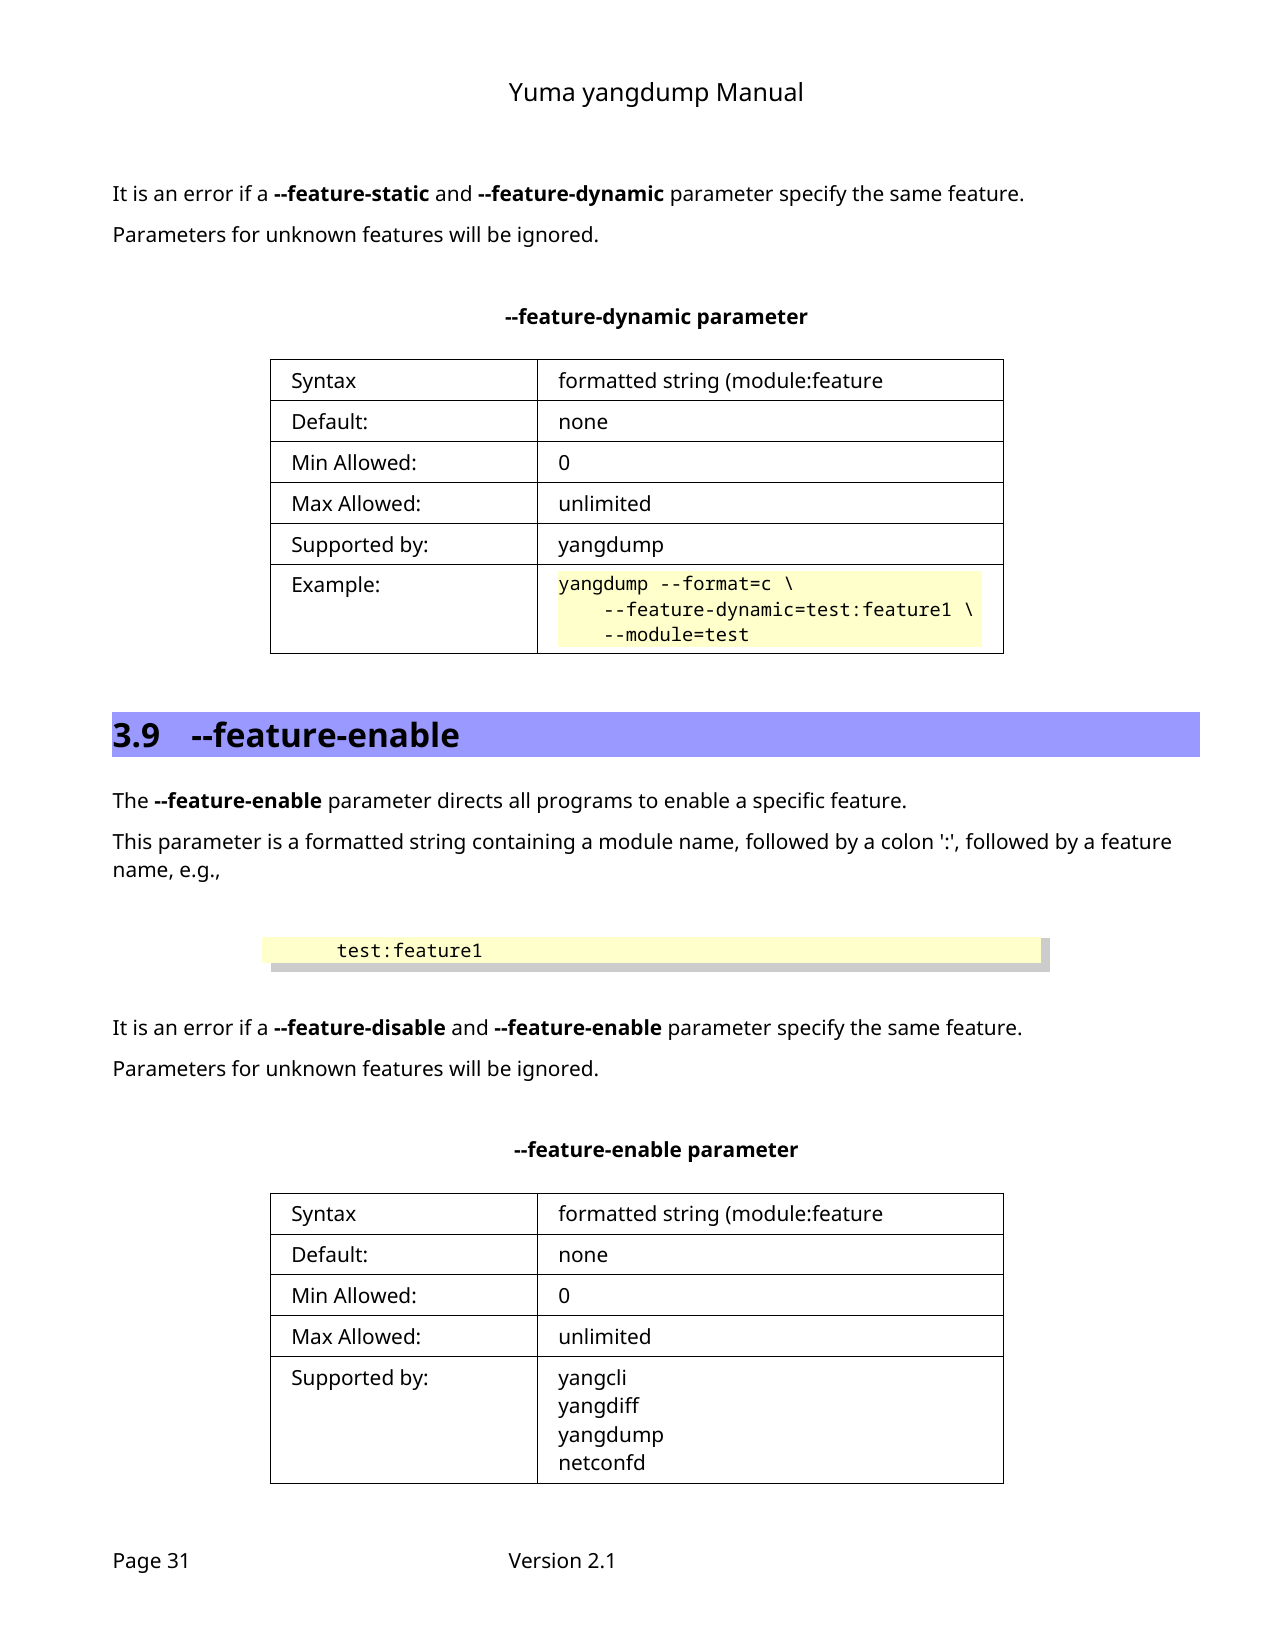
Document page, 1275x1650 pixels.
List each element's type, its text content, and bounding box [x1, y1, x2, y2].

text Parameters for unknown features will be ignored. [112, 220, 1200, 249]
table_header Syntax [271, 1194, 537, 1233]
table_cell Default: [271, 1235, 537, 1274]
table_cell unlimited [538, 1316, 1003, 1356]
table_cell yangdump [538, 524, 1003, 564]
table_cell Min Allowed: [271, 1275, 537, 1315]
subtitle --feature-dynamic parameter [127, 302, 1185, 331]
table_cell yangcli yangdiff yangdump netconfd [538, 1357, 1003, 1482]
table_cell Example: [271, 565, 537, 653]
table_header Syntax [271, 360, 537, 400]
text This parameter is a formatted string containing a module name, followed by a colon ':', followed by a feature name, e.g., [112, 827, 1200, 884]
table_cell Min Allowed: [271, 442, 537, 482]
text The --feature-enable parameter directs all programs to enable a specific feature. [112, 786, 1200, 814]
table_cell unlimited [538, 483, 1003, 523]
table_cell Default: [271, 401, 537, 441]
table_cell none [538, 401, 1003, 441]
text test:feature1 [262, 937, 1041, 963]
text It is an error if a --feature-disable and --feature-enable parameter specify the same feature. [112, 1013, 1200, 1041]
table_cell none [538, 1235, 1003, 1274]
text It is an error if a --feature-static and --feature-dynamic parameter specify the same feature. [112, 179, 1200, 208]
text Parameters for unknown features will be ignored. [112, 1054, 1200, 1082]
subtitle --feature-enable parameter [127, 1136, 1185, 1164]
table_cell yangdump --format=c \ --feature-dynamic=test:feature1 \ --module=test [538, 565, 1003, 653]
subtitle --feature-enable [112, 712, 1200, 757]
table_cell Max Allowed: [271, 483, 537, 523]
table_header formatted string (module:feature [538, 360, 1003, 400]
table_cell Supported by: [271, 524, 537, 564]
table_cell 0 [538, 1275, 1003, 1315]
table_header formatted string (module:feature [538, 1194, 1003, 1233]
table_cell 0 [538, 442, 1003, 482]
table_cell Supported by: [271, 1357, 537, 1482]
table_cell Max Allowed: [271, 1316, 537, 1356]
